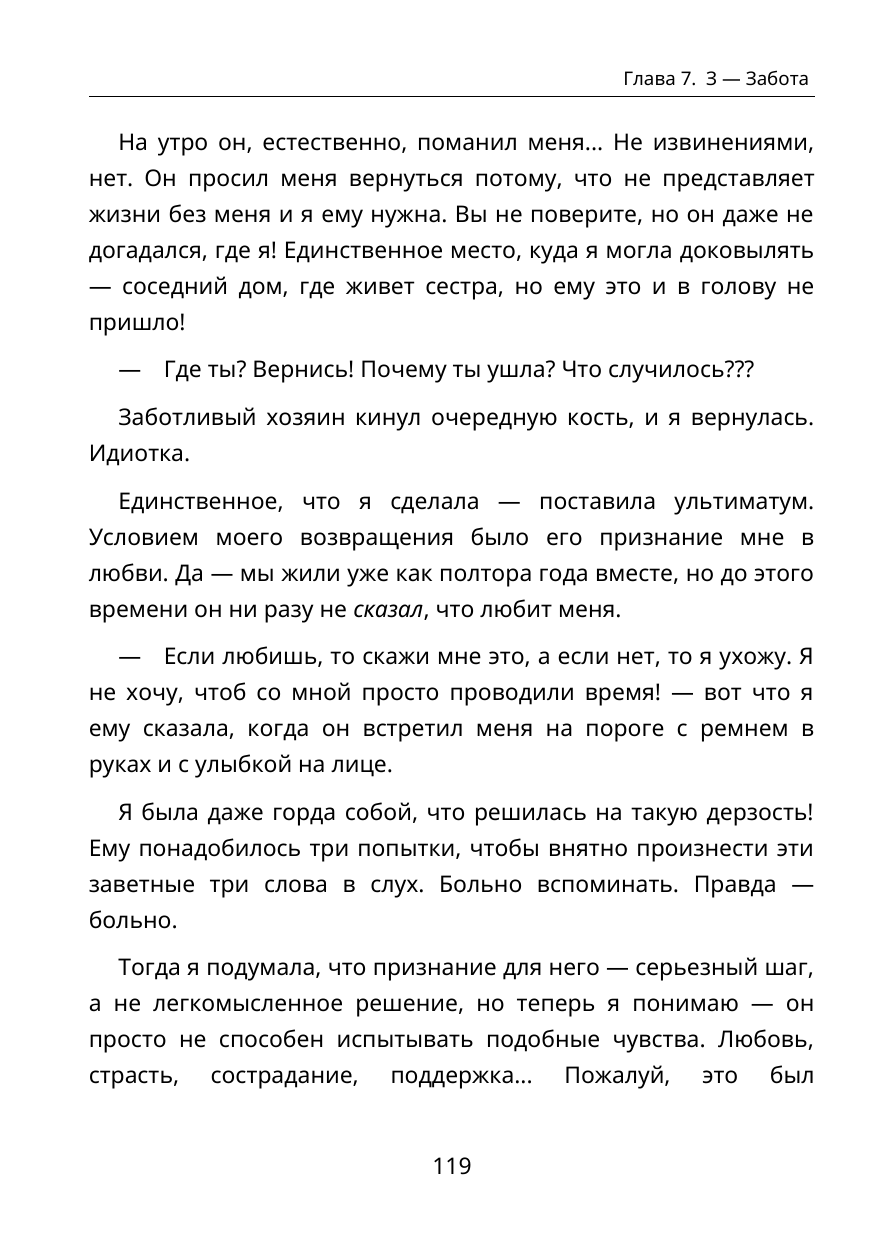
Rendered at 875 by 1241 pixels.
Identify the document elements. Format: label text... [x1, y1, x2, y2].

text Я была даже горда собой, что решилась на такую дерзость! Ему понадобилось три попытки, чтобы внятно произнести эти заветные три слова в слух. Больно вспоминать. Правда — больно. [88, 796, 815, 935]
text На утро он, естественно, поманил меня... Не извинениями, нет. Он просил меня вернуться потому, что не представляет жизни без меня и я ему нужна. Вы не поверите, но он даже не догадался, где я! Единственное место, куда я могла доковылять — соседний дом, где живет сестра, но ему это и в голову не пришло! [88, 126, 815, 337]
list Если любишь, то скажи мне это, а если нет, то я ухожу. Я не хочу, чтоб со мной просто проводили время! — вот что я ему сказала, когда он встретил меня на пороге с ремнем в руках и с улыбкой на лице. [88, 640, 815, 779]
text Заботливый хозяин кинул очередную кость, и я вернулась. Идиотка. [88, 401, 815, 468]
text Единственное, что я сделала — поставила ультиматум. Условием моего возвращения было его признание мне в любви. Да — мы жили уже как полтора года вместе, но до этого времени он ни разу не сказал, что любит меня. [88, 485, 815, 624]
text Тогда я подумала, что признание для него — серьезный шаг, а не легкомысленное решение, но теперь я понимаю — он просто не способен испытывать подобные чувства. Любовь, страсть, сострадание, поддержка... Пожалуй, это был [88, 951, 815, 1090]
list Где ты? Вернись! Почему ты ушла? Что случилось??? [88, 353, 815, 385]
